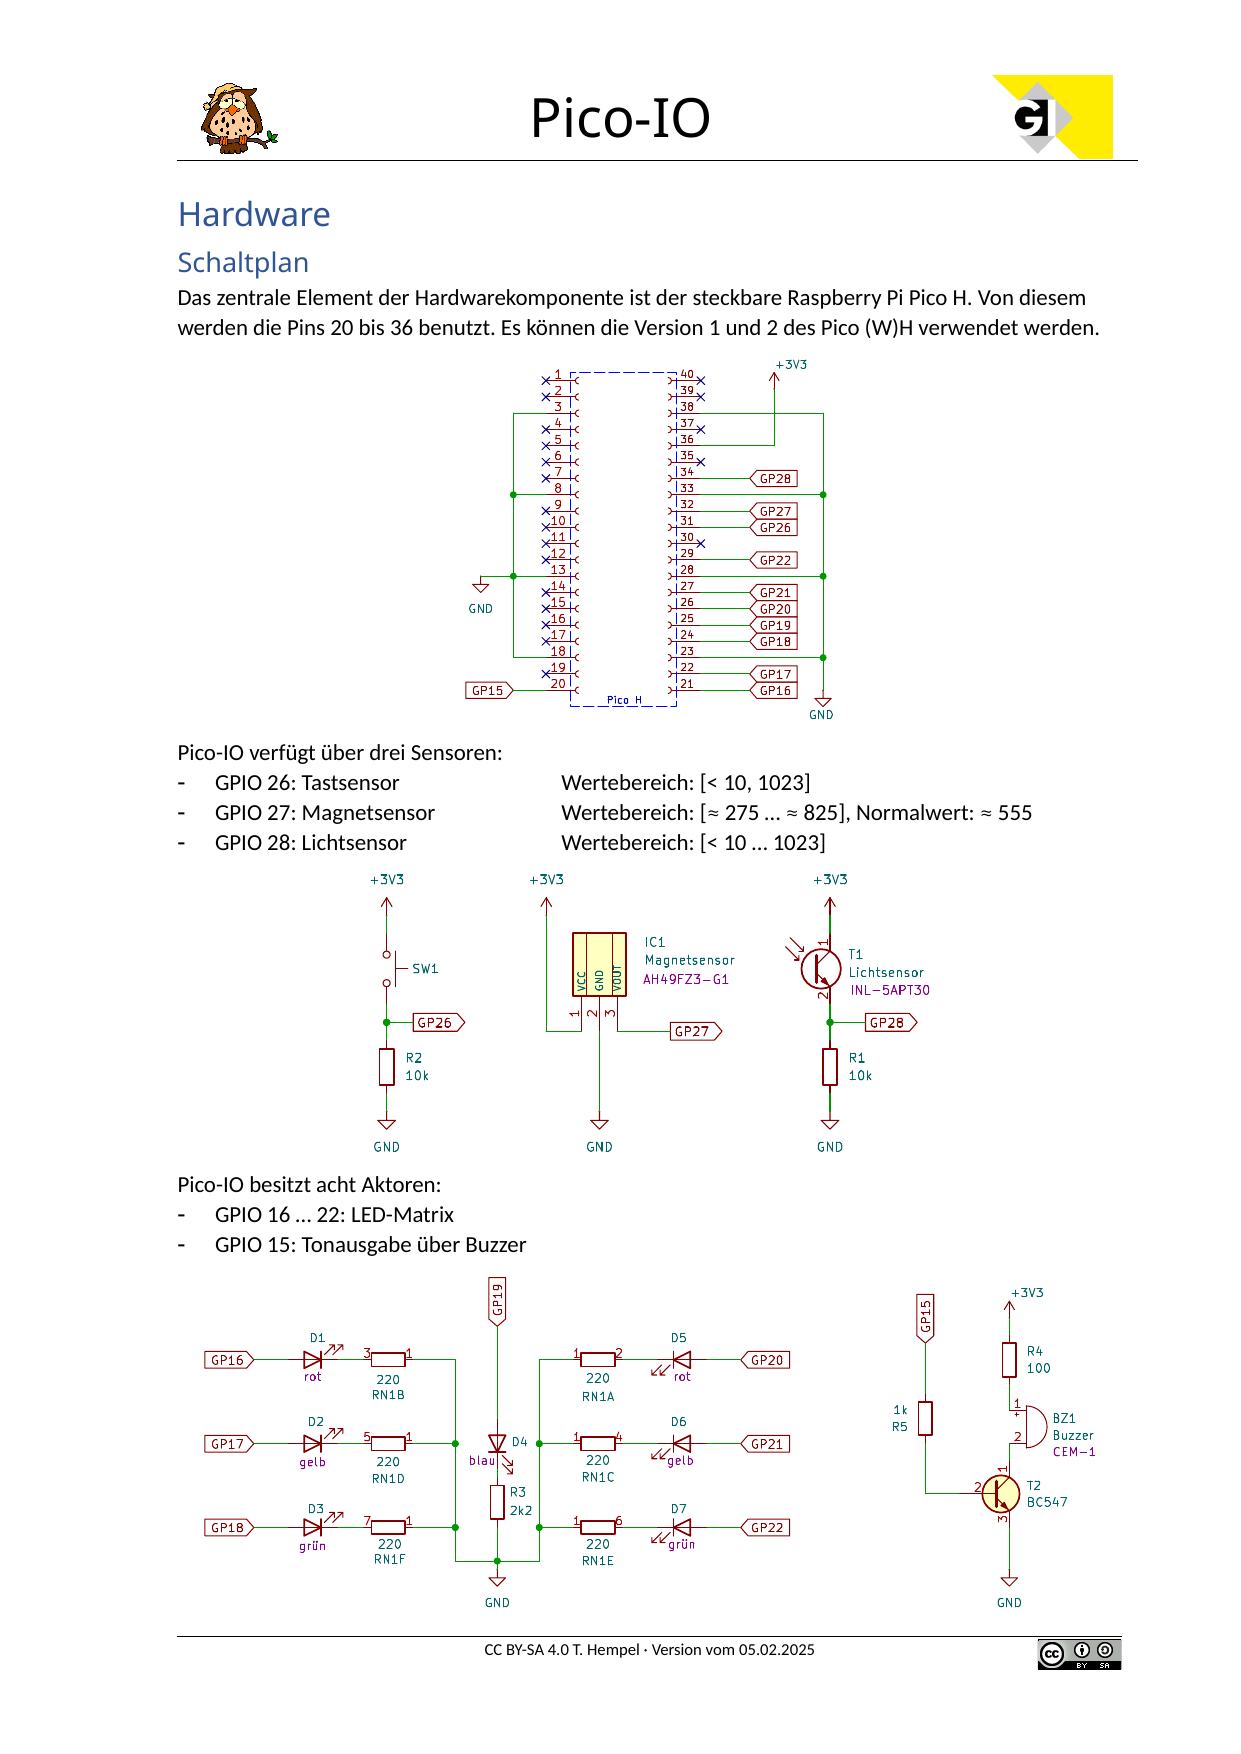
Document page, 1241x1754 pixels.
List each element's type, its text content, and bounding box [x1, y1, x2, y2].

text Pico-IO besitzt acht Aktoren: [177, 1171, 1122, 1199]
list GPIO 26: Tastsensor Wertebereich: [< 10, 1023] [177, 768, 1122, 796]
list GPIO 28: Lichtsensor Wertebereich: [< 10 … 1023] [177, 828, 1122, 856]
subtitle Schaltplan [177, 244, 1122, 281]
list GPIO 15: Tonausgabe über Buzzer [177, 1230, 1122, 1258]
list GPIO 16 … 22: LED-Matrix [177, 1201, 1122, 1228]
subtitle Hardware [177, 191, 1122, 236]
text Pico-IO verfügt über drei Sensoren: [177, 738, 1122, 766]
list GPIO 27: Magnetsensor Wertebereich: [≈ 275 … ≈ 825], Normalwert: ≈ 555 [177, 798, 1122, 826]
text Das zentrale Element der Hardwarekomponente ist der steckbare Raspberry Pi Pico H. Von diesem werden die Pins 20 bis 36 benutzt. Es können die Version 1 und 2 des Pico (W)H verwendet werden. [177, 283, 1122, 341]
